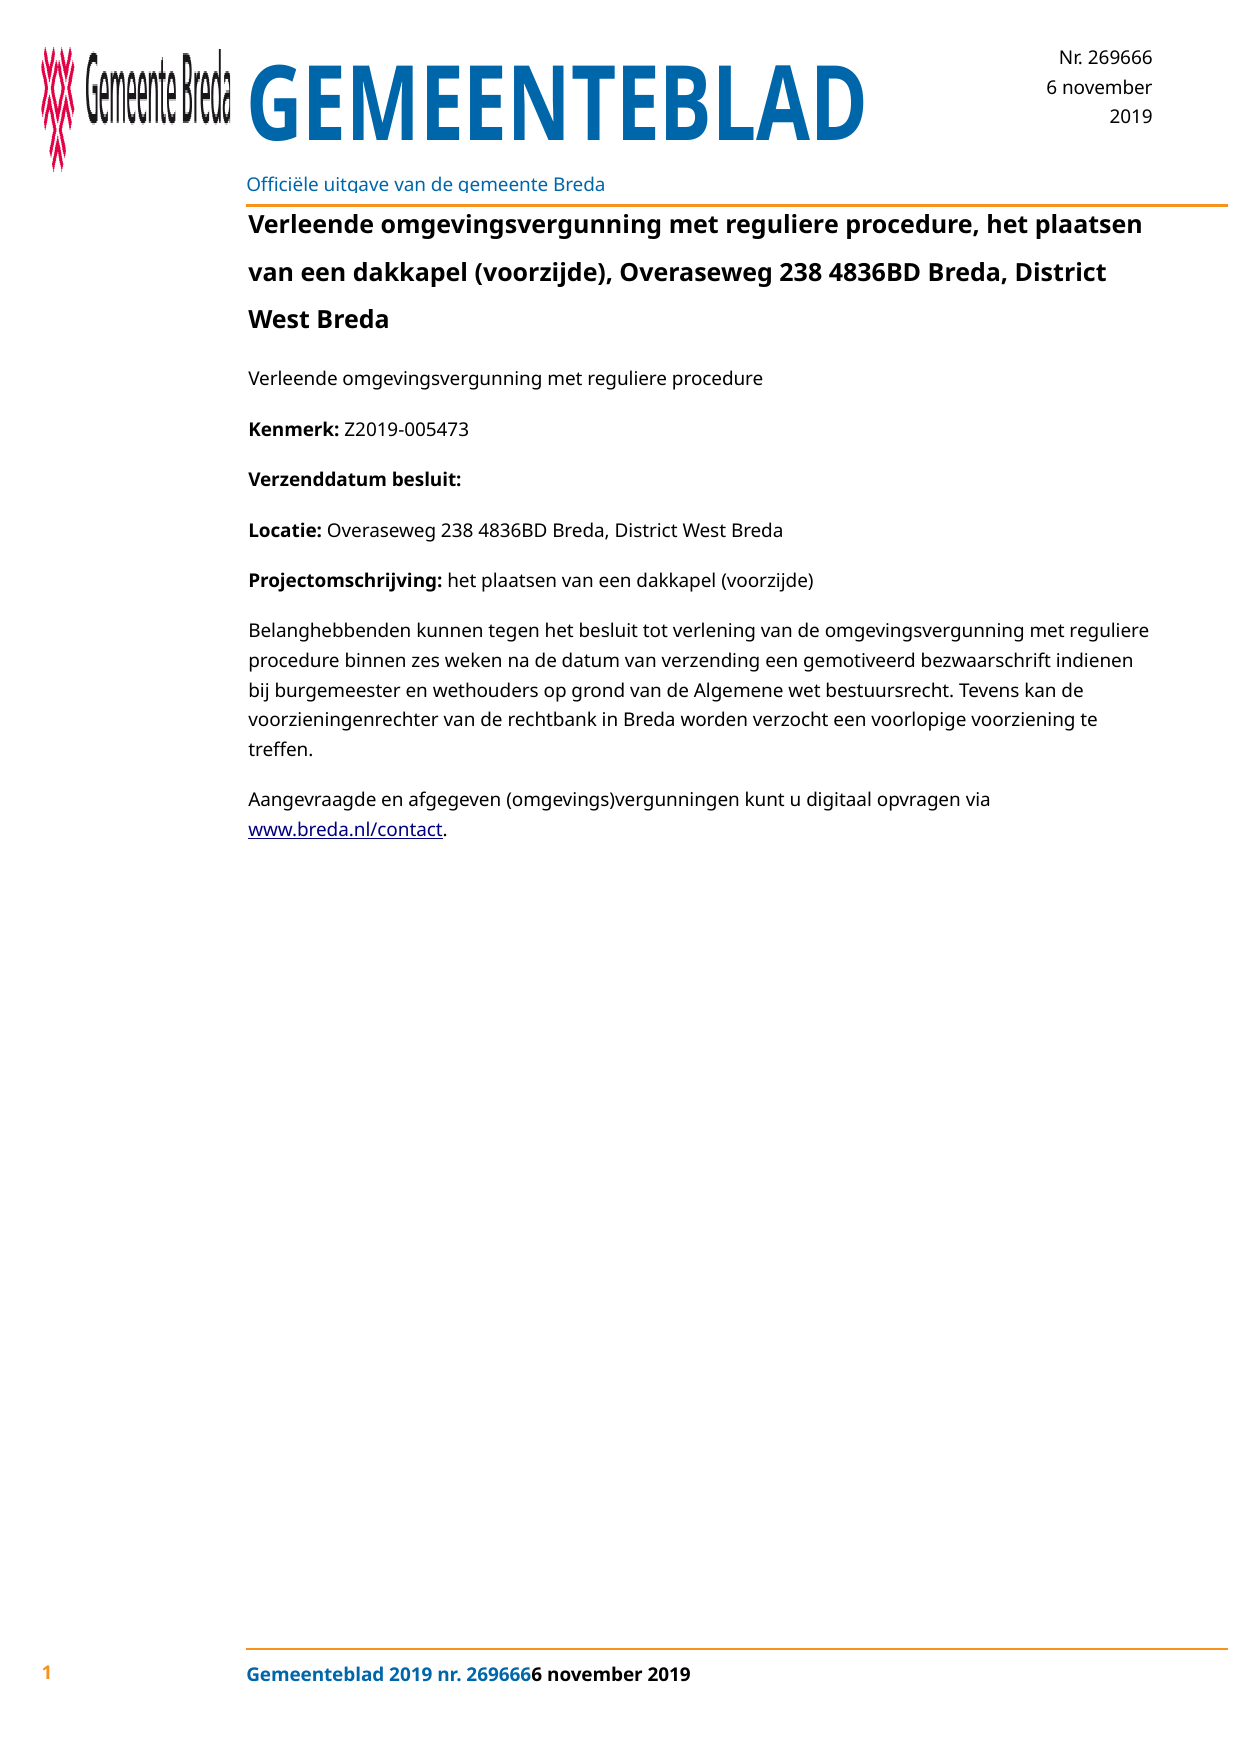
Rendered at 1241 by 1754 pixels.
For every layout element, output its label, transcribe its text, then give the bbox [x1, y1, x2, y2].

text Verleende omgevingsvergunning met reguliere procedure, het plaatsen van een dakkapel (voorzijde), Overaseweg 238 4836BD Breda, District West Breda [248, 207, 1152, 336]
text Verleende omgevingsvergunning met reguliere procedure [248, 366, 1152, 391]
text Aangevraagde en afgegeven (omgevings)vergunningen kunt u digitaal opvragen via www.breda.nl/contact. [248, 786, 1152, 842]
text Kenmerk: Z2019-005473 [248, 416, 1152, 442]
text Locatie: Overaseweg 238 4836BD Breda, District West Breda [248, 517, 1152, 542]
text Belanghebbenden kunnen tegen het besluit tot verlening van de omgevingsvergunning met reguliere procedure binnen zes weken na de datum van verzending een gemotiveerd bezwaarschrift indienen bij burgemeester en wethouders op grond van de Algemene wet bestuursrecht. Tevens kan de voorzieningenrechter van de rechtbank in Breda worden verzocht een voorlopige voorziening te treffen. [248, 618, 1152, 762]
text Projectomschrijving: het plaatsen van een dakkapel (voorzijde) [248, 567, 1152, 593]
text Verzenddatum besluit: [248, 466, 1152, 492]
picture [41, 47, 231, 172]
